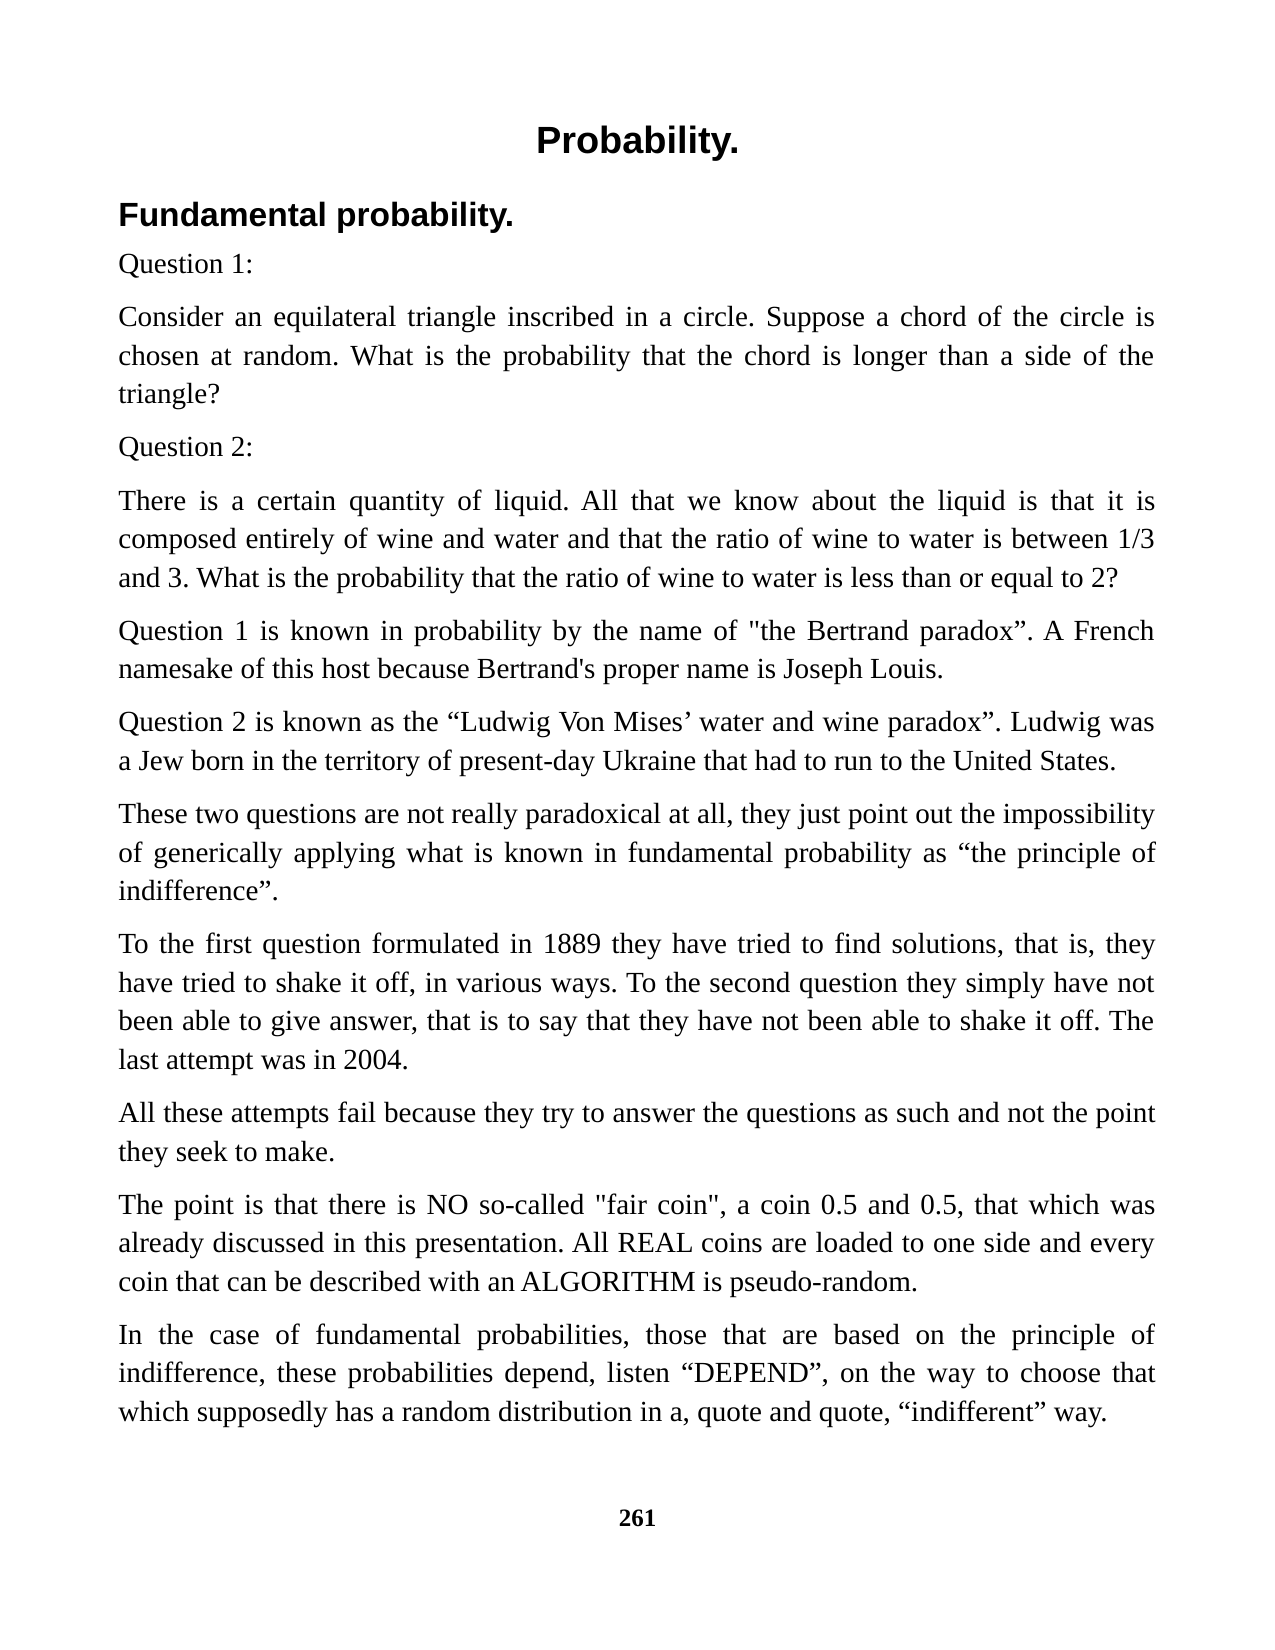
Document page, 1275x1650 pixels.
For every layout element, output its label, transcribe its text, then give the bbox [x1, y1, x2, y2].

text These two questions are not really paradoxical at all, they just point out the impossibility of generically applying what is known in fundamental probability as “the principle of indifference”. [118, 796, 1157, 907]
text Question 1 is known in probability by the name of "the Bertrand paradox”. A French namesake of this host because Bertrand's proper name is Joseph Louis. [118, 613, 1157, 685]
text There is a certain quantity of liquid. All that we know about the liquid is that it is composed entirely of wine and water and that the ratio of wine to water is between 1/3 and 3. What is the probability that the ratio of wine to water is less than or equal to 2? [118, 483, 1157, 593]
subtitle Fundamental probability. [118, 195, 1157, 234]
text Consider an equilateral triangle inscribed in a circle. Suppose a chord of the circle is chosen at random. What is the probability that the chord is longer than a side of the triangle? [118, 299, 1157, 410]
text All these attempts fail because they try to answer the questions as such and not the point they seek to make. [118, 1095, 1157, 1167]
subtitle Probability. [118, 118, 1157, 162]
text Question 2: [118, 429, 1157, 463]
text Question 2 is known as the “Ludwig Von Mises’ water and wine paradox”. Ludwig was a Jew born in the territory of present-day Ukraine that had to run to the United States. [118, 704, 1157, 777]
text To the first question formulated in 1889 they have tried to find solutions, that is, they have tried to shake it off, in various ways. To the second question they simply have not been able to give answer, that is to say that they have not been able to shake it off. The last attempt was in 2004. [118, 926, 1157, 1076]
text The point is that there is NO so-called "fair coin", a coin 0.5 and 0.5, that which was already discussed in this presentation. All REAL coins are loaded to one side and every coin that can be described with an ALGORITHM is pseudo-random. [118, 1187, 1157, 1297]
text Question 1: [118, 246, 1157, 280]
text In the case of fundamental probabilities, those that are based on the principle of indifference, these probabilities depend, listen “DEPEND”, on the way to choose that which supposedly has a random distribution in a, quote and quote, “indifferent” way. [118, 1317, 1157, 1428]
